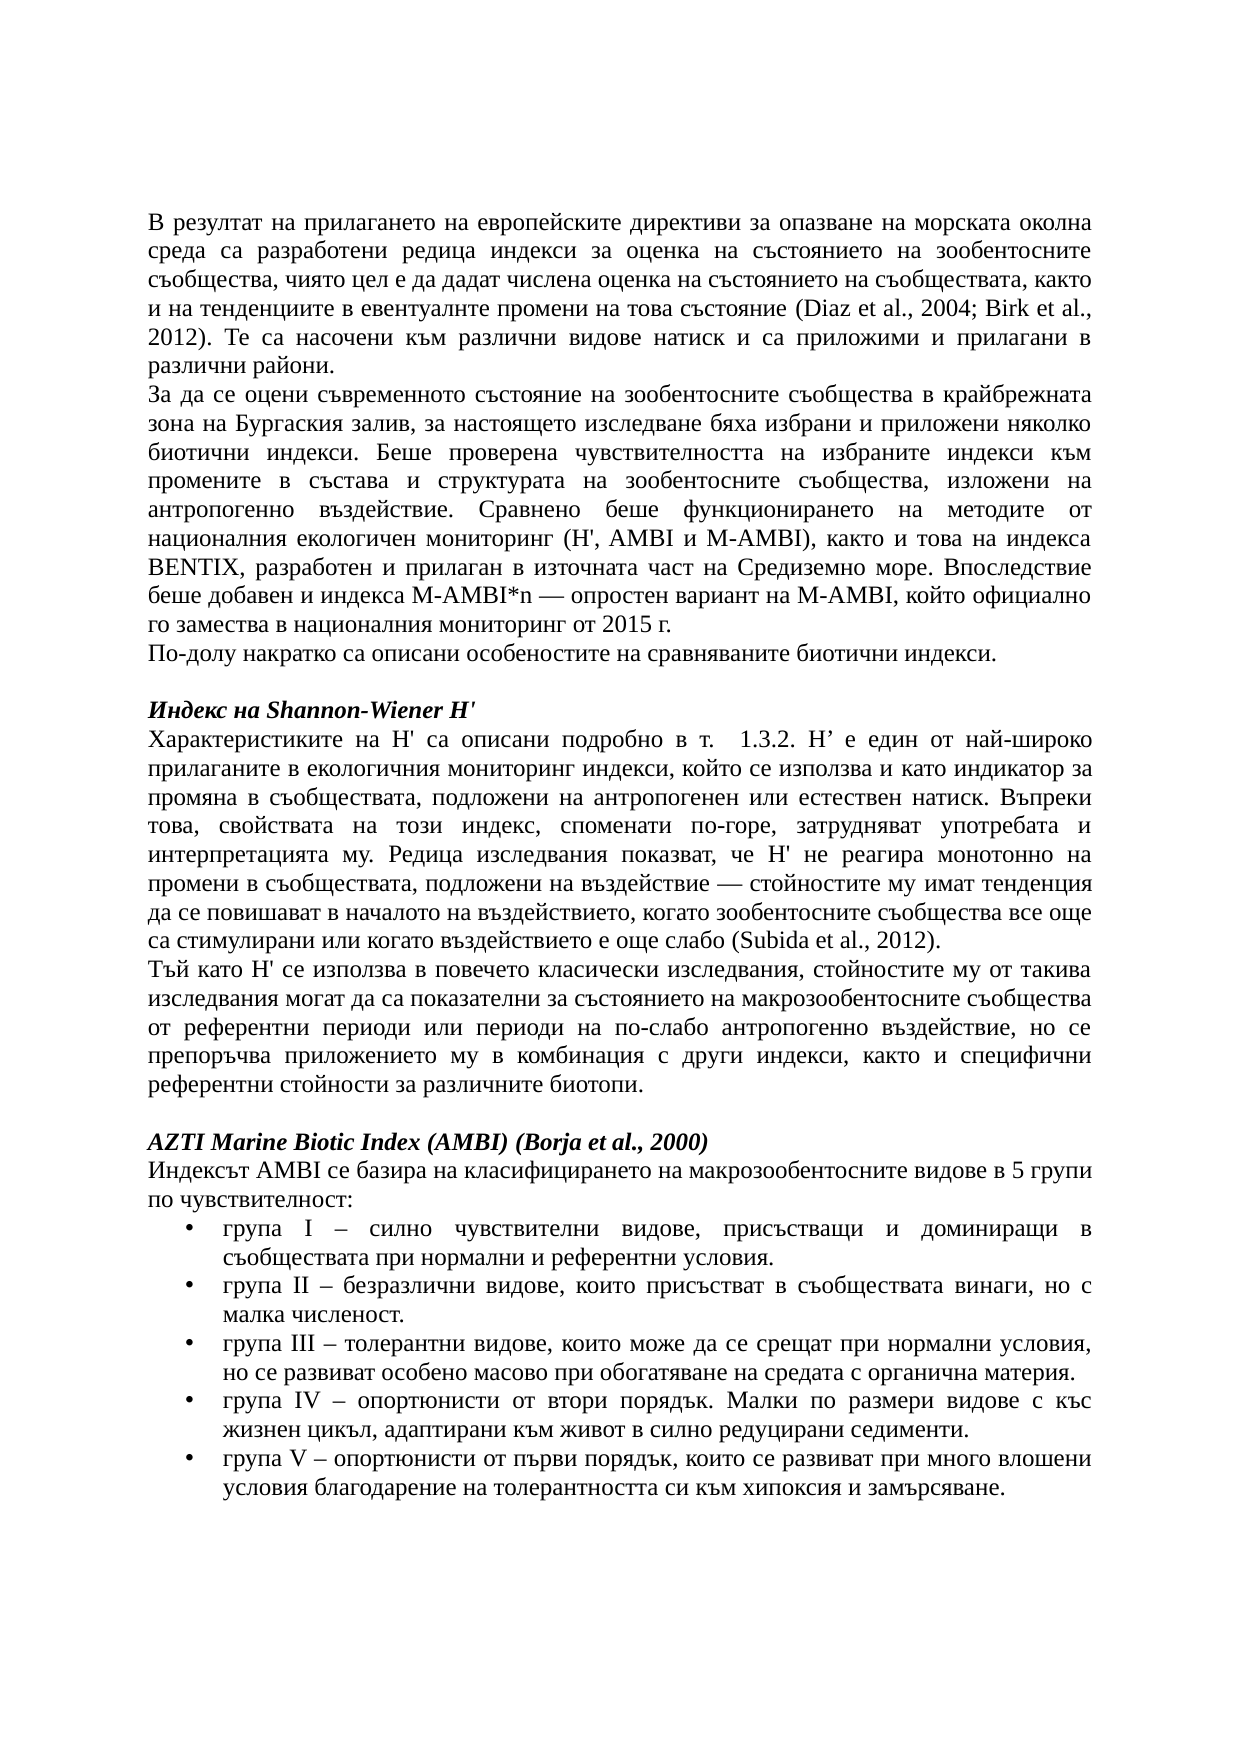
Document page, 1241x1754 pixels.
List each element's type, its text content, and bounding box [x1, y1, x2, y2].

text Тъй като H' се използва в повечето класически изследвания, стойностите му от такива изследвания могат да са показателни за състоянието на макрозообентосните съобщества от референтни периоди или периоди на по-слабо антропогенно въздействие, но се препоръчва приложението му в комбинация с други индекси, както и специфични референтни стойности за различните биотопи. [148, 954, 1093, 1098]
text Индексът AMBI се базира на класифицирането на макрозообентосните видове в 5 групи по чувствителност: [148, 1155, 1093, 1213]
list група V – опортюнисти от първи порядък, които се развиват при много влошени условия благодарение на толерантността си към хипоксия и замърсяване. [185, 1443, 1093, 1500]
list група IV – опортюнисти от втори порядък. Малки по размери видове с къс жизнен цикъл, адаптирани към живот в силно редуцирани седименти. [185, 1385, 1093, 1443]
text Индекс на Shannon-Wiener H' [148, 695, 1093, 724]
list група I – силно чувствителни видове, присъстващи и доминиращи в съобществата при нормални и референтни условия. [185, 1213, 1093, 1270]
text Характеристиките на H' са описани подробно в т. 1.3.2. H’ е един от най-широко прилаганите в екологичния мониторинг индекси, който се използва и като индикатор за промяна в съобществата, подложени на антропогенен или естествен натиск. Въпреки това, свойствата на този индекс, споменати по-горе, затрудняват употребата и интерпретацията му. Редица изследвания показват, че H' не реагира монотонно на промени в съобществата, подложени на въздействие — стойностите му имат тенденция да се повишават в началото на въздействието, когато зообентосните съобщества все още са стимулирани или когато въздействието е още слабо (Subida et al., 2012). [148, 724, 1093, 954]
text AZTI Marine Biotic Index (AMBI) (Borja et al., 2000) [148, 1127, 1093, 1155]
list група II – безразлични видове, които присъстват в съобществата винаги, но с малка численост. [185, 1270, 1093, 1328]
text В резултат на прилагането на европейските директиви за опазване на морската околна среда са разработени редица индекси за оценка на състоянието на зообентосните съобщества, чиято цел е да дадат числена оценка на състоянието на съобществата, както и на тенденциите в евентуалнте промени на това състояние (Diaz et al., 2004; Birk et al., 2012). Те са насочени към различни видове натиск и са приложими и прилагани в различни райони. [148, 207, 1093, 379]
text За да се оцени съвременното състояние на зообентосните съобщества в крайбрежната зона на Бургаския залив, за настоящето изследване бяха избрани и приложени няколко биотични индекси. Беше проверена чувствителността на избраните индекси към промените в състава и структурата на зообентосните съобщества, изложени на антропогенно въздействие. Сравнено беше функционирането на методите от националния екологичен мониторинг (H', AMBI и M-AMBI), както и това на индекса BENTIX, разработен и прилаган в източната част на Средиземно море. Впоследствие беше добавен и индекса M-AMBI*n — опростен вариант на M-AMBI, който официално го замества в националния мониторинг от 2015 г. [148, 379, 1093, 638]
list група III – толерантни видове, които може да се срещат при нормални условия, но се развиват особено масово при обогатяване на средата с органична материя. [185, 1328, 1093, 1385]
text По-долу накратко са описани особеностите на сравняваните биотични индекси. [148, 638, 1093, 667]
